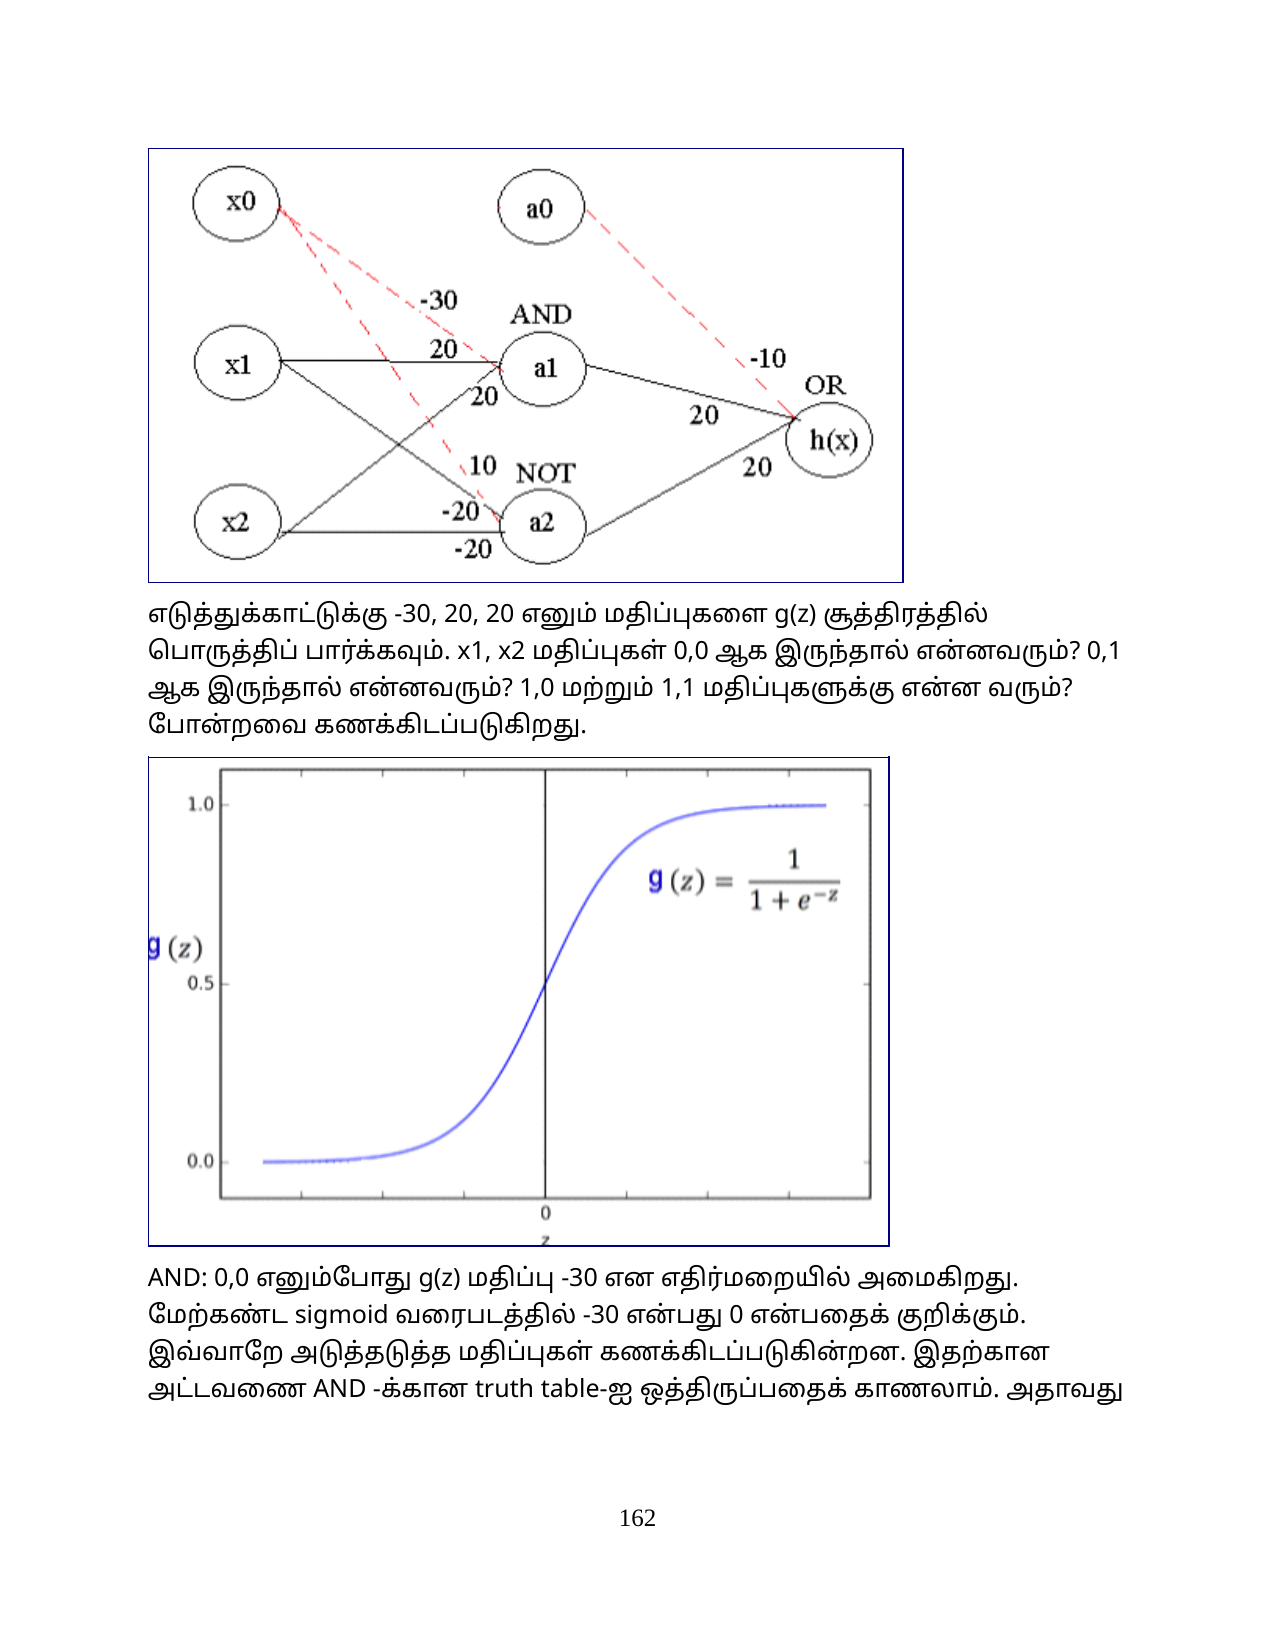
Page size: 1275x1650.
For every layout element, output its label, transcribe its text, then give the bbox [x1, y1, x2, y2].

text எடுத்துக்காட்டுக்கு -30, 20, 20 எனும் மதிப்புகளை g(z) சூத்திரத்தில் பொருத்திப் பார்க்கவும். x1, x2 மதிப்புகள் 0,0 ஆக இருந்தால் என்னவரும்? 0,1 ஆக இருந்தால் என்னவரும்? 1,0 மற்றும் 1,1 மதிப்புகளுக்கு என்ன வரும்? போன்றவை கணக்கிடப்படுகிறது. [118, 567, 1157, 744]
text AND: 0,0 எனும்போது g(z) மதிப்பு -30 என எதிர்மறையில் அமைகிறது. மேற்கண்ட sigmoid வரைபடத்தில் -30 என்பது 0 என்பதைக் குறிக்கும். இவ்வாறே அடுத்தடுத்த மதிப்புகள் கணக்கிடப்படுகின்றன. இதற்கான அட்டவணை AND -க்கான truth table-ஐ ஒத்திருப்பதைக் காணலாம். அதாவது [118, 1230, 1157, 1437]
picture [149, 149, 902, 582]
picture [149, 758, 888, 1245]
